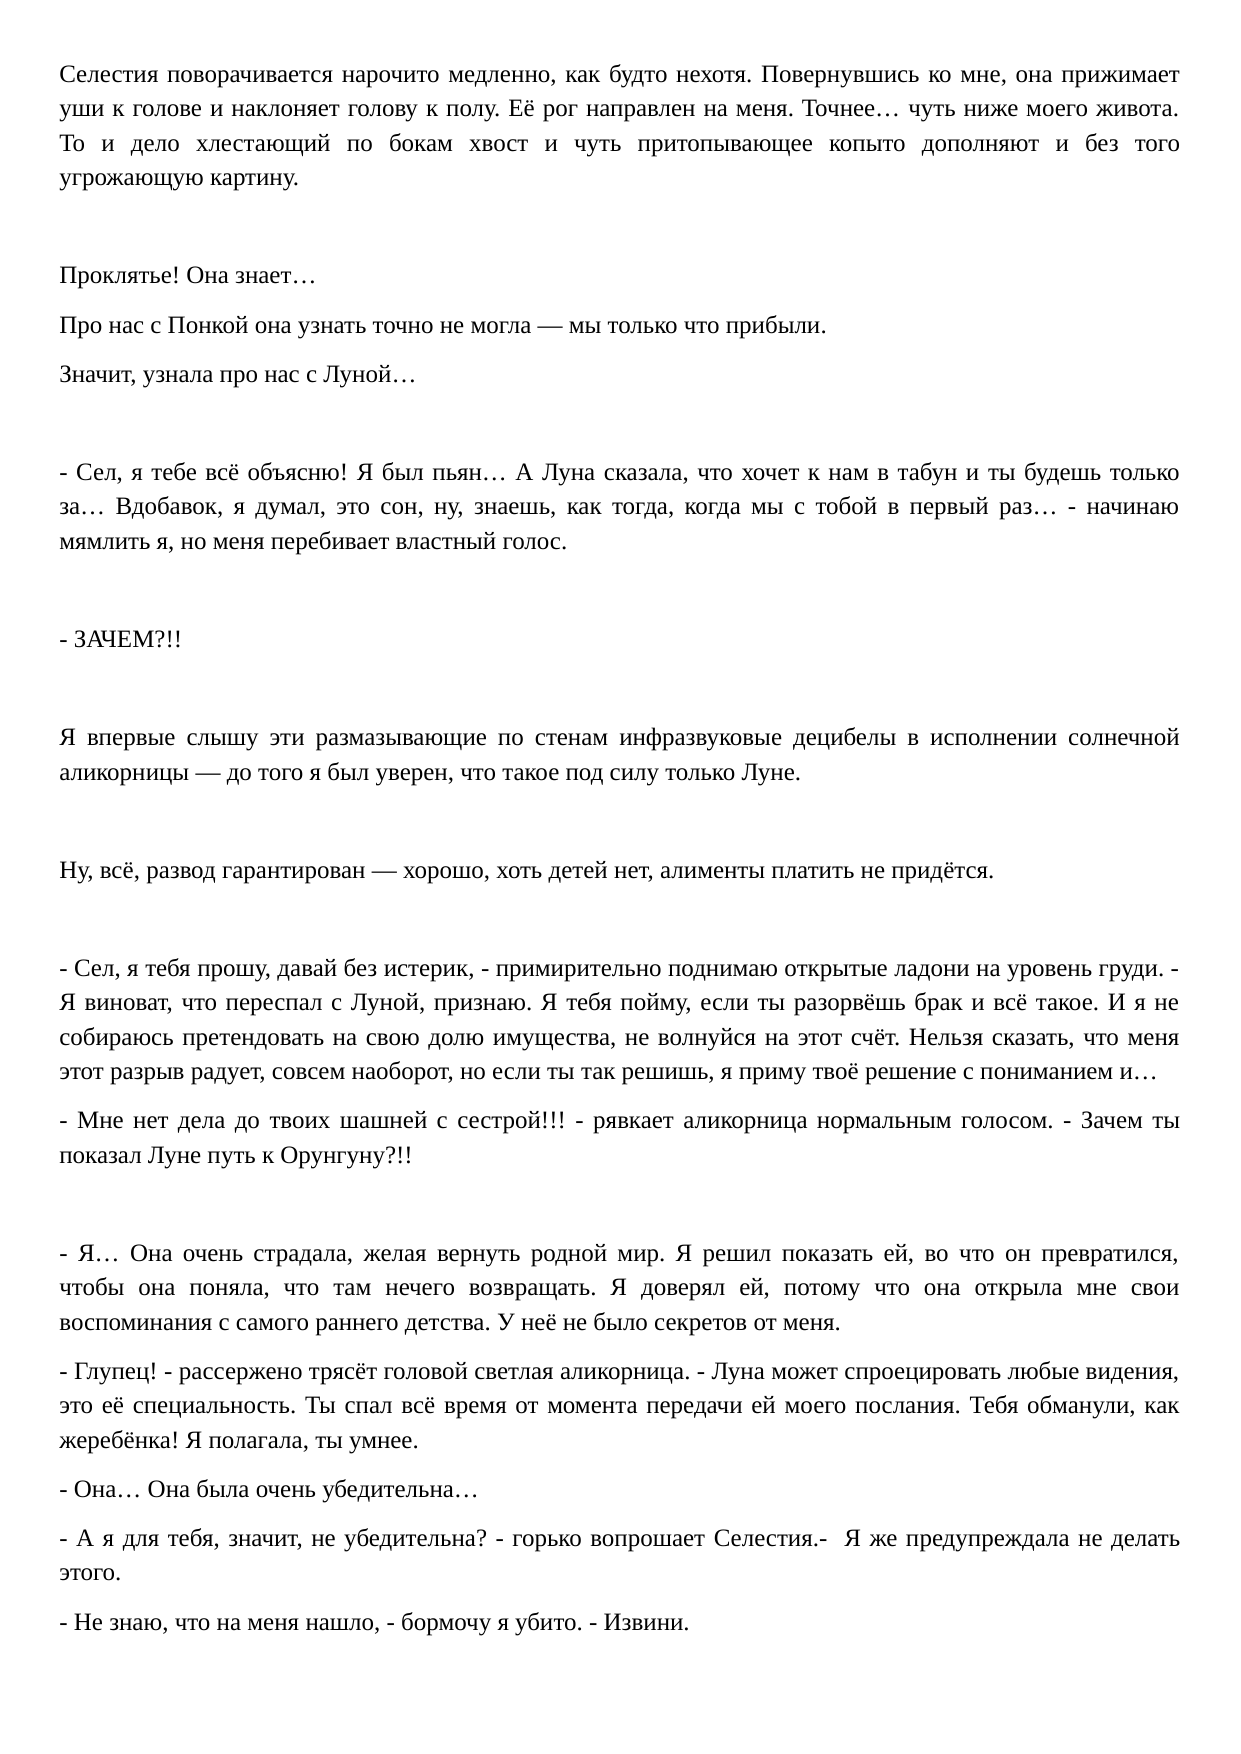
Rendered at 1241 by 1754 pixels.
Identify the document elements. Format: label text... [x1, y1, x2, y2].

text - Глупец! - рассержено трясёт головой светлая аликорница. - Луна может спроецировать любые видения, это её специальность. Ты спал всё время от момента передачи ей моего послания. Тебя обманули, как жеребёнка! Я полагала, ты умнее. [59, 1356, 1181, 1454]
text Про нас с Понкой она узнать точно не могла — мы только что прибыли. [59, 310, 1181, 338]
text Значит, узнала про нас с Луной… [59, 359, 1181, 387]
text - Мне нет дела до твоих шашней с сестрой!!! - рявкает аликорница нормальным голосом. - Зачем ты показал Луне путь к Орунгуну?!! [59, 1105, 1181, 1168]
text Проклятье! Она знает… [59, 261, 1181, 289]
text - Сел, я тебя прошу, давай без истерик, - примирительно поднимаю открытые ладони на уровень груди. - Я виноват, что переспал с Луной, признаю. Я тебя пойму, если ты разорвёшь брак и всё такое. И я не собираюсь претендовать на свою долю имущества, не волнуйся на этот счёт. Нельзя сказать, что меня этот разрыв радует, совсем наоборот, но если ты так решишь, я приму твоё решение с пониманием и… [59, 953, 1181, 1085]
text Селестия поворачивается нарочито медленно, как будто нехотя. Повернувшись ко мне, она прижимает уши к голове и наклоняет голову к полу. Её рог направлен на меня. Точнее… чуть ниже моего живота. То и дело хлестающий по бокам хвост и чуть притопывающее копыто дополняют и без того угрожающую картину. [59, 59, 1181, 191]
text - ЗАЧЕМ?!! [59, 624, 1181, 653]
text Я впервые слышу эти размазывающие по стенам инфразвуковые децибелы в исполнении солнечной аликорницы — до того я был уверен, что такое под силу только Луне. [59, 722, 1181, 785]
text - Я… Она очень страдала, желая вернуть родной мир. Я решил показать ей, во что он превратился, чтобы она поняла, что там нечего возвращать. Я доверял ей, потому что она открыла мне свои воспоминания с самого раннего детства. У неё не было секретов от меня. [59, 1238, 1181, 1336]
text - Не знаю, что на меня нашло, - бормочу я убито. - Извини. [59, 1607, 1181, 1635]
text Ну, всё, развод гарантирован — хорошо, хоть детей нет, алименты платить не придётся. [59, 855, 1181, 883]
text - Она… Она была очень убедительна… [59, 1474, 1181, 1503]
text - Сел, я тебе всё объясню! Я был пьян… А Луна сказала, что хочет к нам в табун и ты будешь только за… Вдобавок, я думал, это сон, ну, знаешь, как тогда, когда мы с тобой в первый раз… - начинаю мямлить я, но меня перебивает властный голос. [59, 457, 1181, 554]
text - А я для тебя, значит, не убедительна? - горько вопрошает Селестия.- Я же предупреждала не делать этого. [59, 1523, 1181, 1586]
